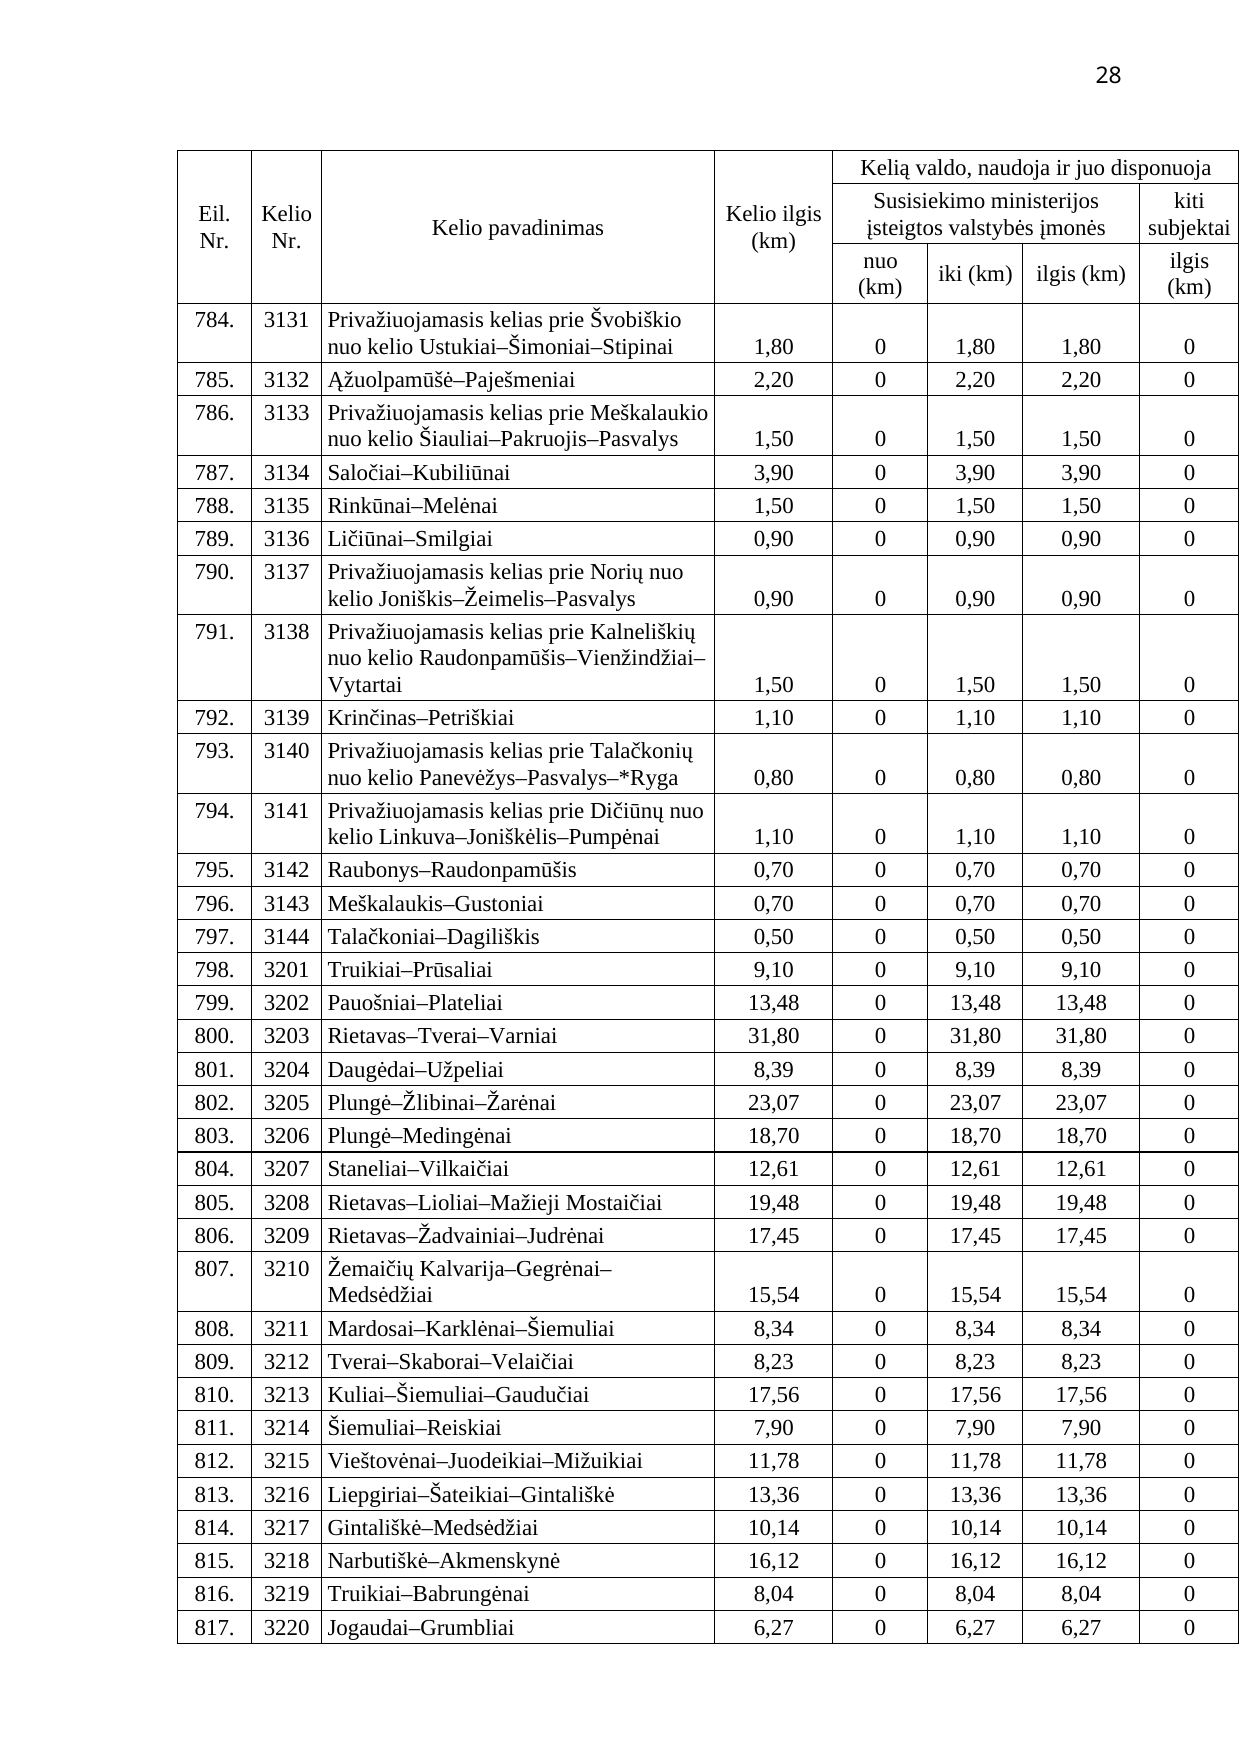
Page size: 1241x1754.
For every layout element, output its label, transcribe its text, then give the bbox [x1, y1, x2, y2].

table_cell 8,23 [928, 1345, 1022, 1377]
table_cell 3131 [252, 304, 321, 362]
table_cell 31,80 [715, 1020, 832, 1052]
table_cell 0 [833, 1053, 927, 1085]
table_cell 16,12 [1023, 1544, 1139, 1577]
table_cell 3218 [252, 1544, 321, 1577]
table_cell Krinčinas–Petriškiai [322, 701, 714, 733]
table_cell 3144 [252, 920, 321, 952]
table_cell 0,90 [928, 556, 1022, 614]
table_cell 817. [178, 1611, 251, 1643]
table_cell 0 [833, 794, 927, 852]
table_cell 3201 [252, 953, 321, 985]
table_cell 3206 [252, 1119, 321, 1151]
table_cell 15,54 [928, 1252, 1022, 1311]
table_cell 0 [1140, 1544, 1238, 1577]
table_header Kelią valdo, naudoja ir juo disponuoja [833, 151, 1238, 183]
table_cell 0 [833, 1611, 927, 1643]
table_cell Privažiuojamasis kelias prie Švobiškio nuo kelio Ustukiai–Šimoniai–Stipinai [322, 304, 714, 362]
table_cell 0 [1140, 1445, 1238, 1477]
table_cell 12,61 [1023, 1153, 1139, 1185]
table_cell Privažiuojamasis kelias prie Norių nuo kelio Joniškis–Žeimelis–Pasvalys [322, 556, 714, 614]
table_cell 0 [833, 556, 927, 614]
table_cell 0 [1140, 920, 1238, 952]
table_cell 8,39 [1023, 1053, 1139, 1085]
table_cell 0 [1140, 887, 1238, 919]
table_cell 1,50 [928, 396, 1022, 455]
table_cell 0 [1140, 1086, 1238, 1118]
table_cell Vieštovėnai–Juodeikiai–Mižuikiai [322, 1445, 714, 1477]
table_cell 8,39 [715, 1053, 832, 1085]
table_cell 13,48 [928, 986, 1022, 1018]
table_cell Daugėdai–Užpeliai [322, 1053, 714, 1085]
table_cell 8,04 [715, 1578, 832, 1610]
table_cell Privažiuojamasis kelias prie Talačkonių nuo kelio Panevėžys–Pasvalys–*Ryga [322, 734, 714, 793]
table_cell 784. [178, 304, 251, 362]
table_cell 790. [178, 556, 251, 614]
table_cell 794. [178, 794, 251, 852]
table_cell 11,78 [715, 1445, 832, 1477]
table_cell 0 [1140, 953, 1238, 985]
table_cell 3207 [252, 1153, 321, 1185]
table_cell Kuliai–Šiemuliai–Gaudučiai [322, 1378, 714, 1410]
table_cell 17,56 [928, 1378, 1022, 1410]
table_cell 0 [833, 1086, 927, 1118]
table_cell Žemaičių Kalvarija–Gegrėnai–Medsėdžiai [322, 1252, 714, 1311]
table_cell 13,48 [1023, 986, 1139, 1018]
table_cell 0 [833, 887, 927, 919]
table_cell 1,50 [1023, 489, 1139, 521]
table_cell 801. [178, 1053, 251, 1085]
table_cell 0,50 [928, 920, 1022, 952]
table_cell 796. [178, 887, 251, 919]
table_cell 0 [833, 854, 927, 886]
table_cell 1,80 [1023, 304, 1139, 362]
table_cell 0 [1140, 489, 1238, 521]
table_cell 18,70 [715, 1119, 832, 1151]
table_cell Ąžuolpamūšė–Paješmeniai [322, 363, 714, 395]
table_cell 0,90 [1023, 556, 1139, 614]
table_cell Rietavas–Tverai–Varniai [322, 1020, 714, 1052]
table_cell 3209 [252, 1219, 321, 1251]
table_cell ilgis (km) [1023, 244, 1139, 302]
table_cell 1,50 [715, 489, 832, 521]
table_cell 3219 [252, 1578, 321, 1610]
table_cell 814. [178, 1511, 251, 1543]
table_cell Plungė–Žlibinai–Žarėnai [322, 1086, 714, 1118]
table_cell 8,23 [715, 1345, 832, 1377]
table_cell 18,70 [928, 1119, 1022, 1151]
table_cell 7,90 [715, 1411, 832, 1444]
table_cell 3,90 [928, 456, 1022, 488]
table_cell 0 [833, 522, 927, 554]
table_cell 0 [1140, 1186, 1238, 1218]
table_cell 3210 [252, 1252, 321, 1311]
table_cell 813. [178, 1478, 251, 1510]
table_cell 3135 [252, 489, 321, 521]
table_cell 23,07 [715, 1086, 832, 1118]
table_cell 3143 [252, 887, 321, 919]
table_cell 799. [178, 986, 251, 1018]
table_cell Privažiuojamasis kelias prie Dičiūnų nuo kelio Linkuva–Joniškėlis–Pumpėnai [322, 794, 714, 852]
table_cell Truikiai–Prūsaliai [322, 953, 714, 985]
table_cell 0 [833, 456, 927, 488]
table_cell 17,45 [1023, 1219, 1139, 1251]
table_cell Pauošniai–Plateliai [322, 986, 714, 1018]
table_cell 0 [1140, 304, 1238, 362]
table_cell 6,27 [928, 1611, 1022, 1643]
table_cell 3133 [252, 396, 321, 455]
table_cell 0 [1140, 734, 1238, 793]
table_cell 17,45 [928, 1219, 1022, 1251]
table_cell 19,48 [715, 1186, 832, 1218]
table_cell 1,50 [1023, 615, 1139, 700]
table_cell 3,90 [1023, 456, 1139, 488]
table_cell 0,70 [928, 887, 1022, 919]
table_cell 0,90 [715, 522, 832, 554]
table_cell 3211 [252, 1312, 321, 1344]
table_cell 0 [833, 363, 927, 395]
table_cell 8,04 [928, 1578, 1022, 1610]
table_cell 1,50 [928, 489, 1022, 521]
table_cell 0 [1140, 1478, 1238, 1510]
table_cell 0 [833, 304, 927, 362]
table_cell 0,70 [1023, 854, 1139, 886]
table_cell 810. [178, 1378, 251, 1410]
table_cell 0 [833, 1186, 927, 1218]
table_cell 3132 [252, 363, 321, 395]
table_cell 1,50 [715, 396, 832, 455]
table_cell 0,80 [928, 734, 1022, 793]
table_cell 3139 [252, 701, 321, 733]
table_cell 0 [833, 1119, 927, 1151]
table_cell 804. [178, 1153, 251, 1185]
table_cell 3216 [252, 1478, 321, 1510]
table_cell 0,90 [928, 522, 1022, 554]
table_cell kiti subjektai [1140, 184, 1238, 243]
table_cell 1,50 [928, 615, 1022, 700]
table_cell 800. [178, 1020, 251, 1052]
table_cell 10,14 [928, 1511, 1022, 1543]
table_cell 812. [178, 1445, 251, 1477]
table_cell 0 [1140, 1312, 1238, 1344]
table_cell 0 [833, 1020, 927, 1052]
table_cell 0 [833, 615, 927, 700]
table_cell 0 [833, 1544, 927, 1577]
table_cell 0 [1140, 1378, 1238, 1410]
table_cell 8,34 [928, 1312, 1022, 1344]
table_cell 3136 [252, 522, 321, 554]
table_cell 0 [833, 1153, 927, 1185]
table_cell 807. [178, 1252, 251, 1311]
table_cell 3205 [252, 1086, 321, 1118]
table_cell Rinkūnai–Melėnai [322, 489, 714, 521]
table_cell 0 [1140, 794, 1238, 852]
table_cell 1,80 [715, 304, 832, 362]
table_cell 0,80 [715, 734, 832, 793]
table_cell 3204 [252, 1053, 321, 1085]
table_cell 17,56 [1023, 1378, 1139, 1410]
table_cell 3215 [252, 1445, 321, 1477]
table_cell 23,07 [928, 1086, 1022, 1118]
table_cell 9,10 [715, 953, 832, 985]
table_cell Susisiekimo ministerijos įsteigtos valstybės įmonės [833, 184, 1139, 243]
table_cell 0 [833, 1578, 927, 1610]
table_cell 6,27 [1023, 1611, 1139, 1643]
table_cell 31,80 [928, 1020, 1022, 1052]
table_header Eil. Nr. [178, 151, 251, 302]
table_cell 0,70 [928, 854, 1022, 886]
table_cell 3202 [252, 986, 321, 1018]
table_cell 2,20 [928, 363, 1022, 395]
table_cell 0 [833, 734, 927, 793]
table_cell 0 [1140, 854, 1238, 886]
table_cell 0 [833, 396, 927, 455]
table_cell 792. [178, 701, 251, 733]
table_cell 0 [833, 920, 927, 952]
table_cell 19,48 [928, 1186, 1022, 1218]
table_cell 0,70 [715, 887, 832, 919]
table_cell 17,56 [715, 1378, 832, 1410]
table_cell 1,10 [1023, 701, 1139, 733]
table_cell Ličiūnai–Smilgiai [322, 522, 714, 554]
table_cell 12,61 [715, 1153, 832, 1185]
table_cell 3142 [252, 854, 321, 886]
table_cell 0 [833, 1511, 927, 1543]
table_cell 1,10 [1023, 794, 1139, 852]
table_cell 0,70 [715, 854, 832, 886]
table_cell 3141 [252, 794, 321, 852]
table_cell 0 [1140, 1053, 1238, 1085]
table_cell 0 [1140, 1411, 1238, 1444]
table_cell 1,10 [715, 794, 832, 852]
table_cell 0 [1140, 986, 1238, 1018]
table_cell 785. [178, 363, 251, 395]
table_cell Talačkoniai–Dagiliškis [322, 920, 714, 952]
table_cell 0 [1140, 615, 1238, 700]
table_cell Mardosai–Karklėnai–Šiemuliai [322, 1312, 714, 1344]
table_cell 0 [1140, 1252, 1238, 1311]
table_cell Privažiuojamasis kelias prie Kalneliškių nuo kelio Raudonpamūšis–Vienžindžiai–Vytartai [322, 615, 714, 700]
table_cell 788. [178, 489, 251, 521]
table_cell 802. [178, 1086, 251, 1118]
table_cell 3134 [252, 456, 321, 488]
table_cell 9,10 [928, 953, 1022, 985]
table_cell 0 [1140, 701, 1238, 733]
table_cell Liepgiriai–Šateikiai–Gintališkė [322, 1478, 714, 1510]
table_cell 0 [1140, 1119, 1238, 1151]
table_cell 1,10 [928, 794, 1022, 852]
table_cell 0 [833, 1378, 927, 1410]
table_cell 10,14 [1023, 1511, 1139, 1543]
table_cell 3213 [252, 1378, 321, 1410]
table_cell Rietavas–Lioliai–Mažieji Mostaičiai [322, 1186, 714, 1218]
table_cell 15,54 [1023, 1252, 1139, 1311]
table_cell 17,45 [715, 1219, 832, 1251]
table_cell 10,14 [715, 1511, 832, 1543]
table_cell 0 [1140, 1578, 1238, 1610]
table_cell 806. [178, 1219, 251, 1251]
table_cell 3214 [252, 1411, 321, 1444]
table_cell 0 [1140, 363, 1238, 395]
table_cell 0,70 [1023, 887, 1139, 919]
table_cell 8,23 [1023, 1345, 1139, 1377]
table_cell 809. [178, 1345, 251, 1377]
table_cell 0 [833, 1252, 927, 1311]
table_cell 7,90 [1023, 1411, 1139, 1444]
table_cell Meškalaukis–Gustoniai [322, 887, 714, 919]
table_cell 0 [1140, 396, 1238, 455]
table_cell iki (km) [928, 244, 1022, 302]
table_cell 0,50 [715, 920, 832, 952]
table_cell 0,50 [1023, 920, 1139, 952]
table_cell 3203 [252, 1020, 321, 1052]
table_cell 3,90 [715, 456, 832, 488]
table_cell 3217 [252, 1511, 321, 1543]
table_cell 797. [178, 920, 251, 952]
table_cell Truikiai–Babrungėnai [322, 1578, 714, 1610]
table_cell 0 [833, 1411, 927, 1444]
table_cell 786. [178, 396, 251, 455]
table_cell Gintališkė–Medsėdžiai [322, 1511, 714, 1543]
table_cell ilgis (km) [1140, 244, 1238, 302]
table_cell 0 [833, 1219, 927, 1251]
table_cell 3208 [252, 1186, 321, 1218]
table_cell 1,80 [928, 304, 1022, 362]
table_cell 18,70 [1023, 1119, 1139, 1151]
table_cell Privažiuojamasis kelias prie Meškalaukio nuo kelio Šiauliai–Pakruojis–Pasvalys [322, 396, 714, 455]
table_cell Raubonys–Raudonpamūšis [322, 854, 714, 886]
table_cell 0 [1140, 556, 1238, 614]
table_cell Staneliai–Vilkaičiai [322, 1153, 714, 1185]
table_cell Narbutiškė–Akmenskynė [322, 1544, 714, 1577]
table_cell 16,12 [715, 1544, 832, 1577]
table_cell 0 [1140, 522, 1238, 554]
table_cell 16,12 [928, 1544, 1022, 1577]
table_cell Plungė–Medingėnai [322, 1119, 714, 1151]
table_cell 8,34 [715, 1312, 832, 1344]
table_cell 6,27 [715, 1611, 832, 1643]
table_cell 0 [1140, 456, 1238, 488]
table_cell 0,80 [1023, 734, 1139, 793]
table_cell 12,61 [928, 1153, 1022, 1185]
table_cell 7,90 [928, 1411, 1022, 1444]
table_cell 805. [178, 1186, 251, 1218]
table_cell 0 [833, 953, 927, 985]
table_cell 8,39 [928, 1053, 1022, 1085]
table_cell 0 [1140, 1153, 1238, 1185]
table_cell 808. [178, 1312, 251, 1344]
table_cell 1,50 [715, 615, 832, 700]
table_cell 9,10 [1023, 953, 1139, 985]
table_cell 798. [178, 953, 251, 985]
table_cell 795. [178, 854, 251, 886]
table_cell 787. [178, 456, 251, 488]
table_cell 0 [833, 1345, 927, 1377]
table_cell 0 [833, 1445, 927, 1477]
table_cell 789. [178, 522, 251, 554]
table_header Kelio Nr. [252, 151, 321, 302]
table_cell 3220 [252, 1611, 321, 1643]
table_cell 13,36 [928, 1478, 1022, 1510]
table_cell 0 [1140, 1611, 1238, 1643]
table_cell 0 [833, 489, 927, 521]
table_cell 803. [178, 1119, 251, 1151]
table_cell 19,48 [1023, 1186, 1139, 1218]
table_cell 0 [1140, 1511, 1238, 1543]
table_cell 3140 [252, 734, 321, 793]
table_cell 0,90 [715, 556, 832, 614]
table_cell 23,07 [1023, 1086, 1139, 1118]
table_cell 791. [178, 615, 251, 700]
table_cell 2,20 [1023, 363, 1139, 395]
table_cell 1,10 [928, 701, 1022, 733]
table_cell 811. [178, 1411, 251, 1444]
table_header Kelio pavadinimas [322, 151, 714, 302]
table_cell 11,78 [928, 1445, 1022, 1477]
table_cell Šiemuliai–Reiskiai [322, 1411, 714, 1444]
table_cell 13,36 [715, 1478, 832, 1510]
table_cell 1,10 [715, 701, 832, 733]
table_cell 8,04 [1023, 1578, 1139, 1610]
table_cell 3137 [252, 556, 321, 614]
table_cell 2,20 [715, 363, 832, 395]
table_cell 0 [1140, 1345, 1238, 1377]
table_cell 13,48 [715, 986, 832, 1018]
table_cell 3138 [252, 615, 321, 700]
table_cell 0 [1140, 1219, 1238, 1251]
table_cell 793. [178, 734, 251, 793]
table_cell nuo (km) [833, 244, 927, 302]
table_cell 15,54 [715, 1252, 832, 1311]
table_cell 11,78 [1023, 1445, 1139, 1477]
table_cell 0,90 [1023, 522, 1139, 554]
table_cell 13,36 [1023, 1478, 1139, 1510]
table_cell 0 [833, 986, 927, 1018]
table_cell Tverai–Skaborai–Velaičiai [322, 1345, 714, 1377]
table_cell 1,50 [1023, 396, 1139, 455]
table_cell Saločiai–Kubiliūnai [322, 456, 714, 488]
table_cell Rietavas–Žadvainiai–Judrėnai [322, 1219, 714, 1251]
table_cell 0 [1140, 1020, 1238, 1052]
table_cell 8,34 [1023, 1312, 1139, 1344]
table_cell 0 [833, 701, 927, 733]
table_cell 31,80 [1023, 1020, 1139, 1052]
table_cell 3212 [252, 1345, 321, 1377]
table_header Kelio ilgis (km) [715, 151, 832, 302]
table_cell 0 [833, 1312, 927, 1344]
table_cell 816. [178, 1578, 251, 1610]
table_cell 815. [178, 1544, 251, 1577]
table_cell Jogaudai–Grumbliai [322, 1611, 714, 1643]
table_cell 0 [833, 1478, 927, 1510]
